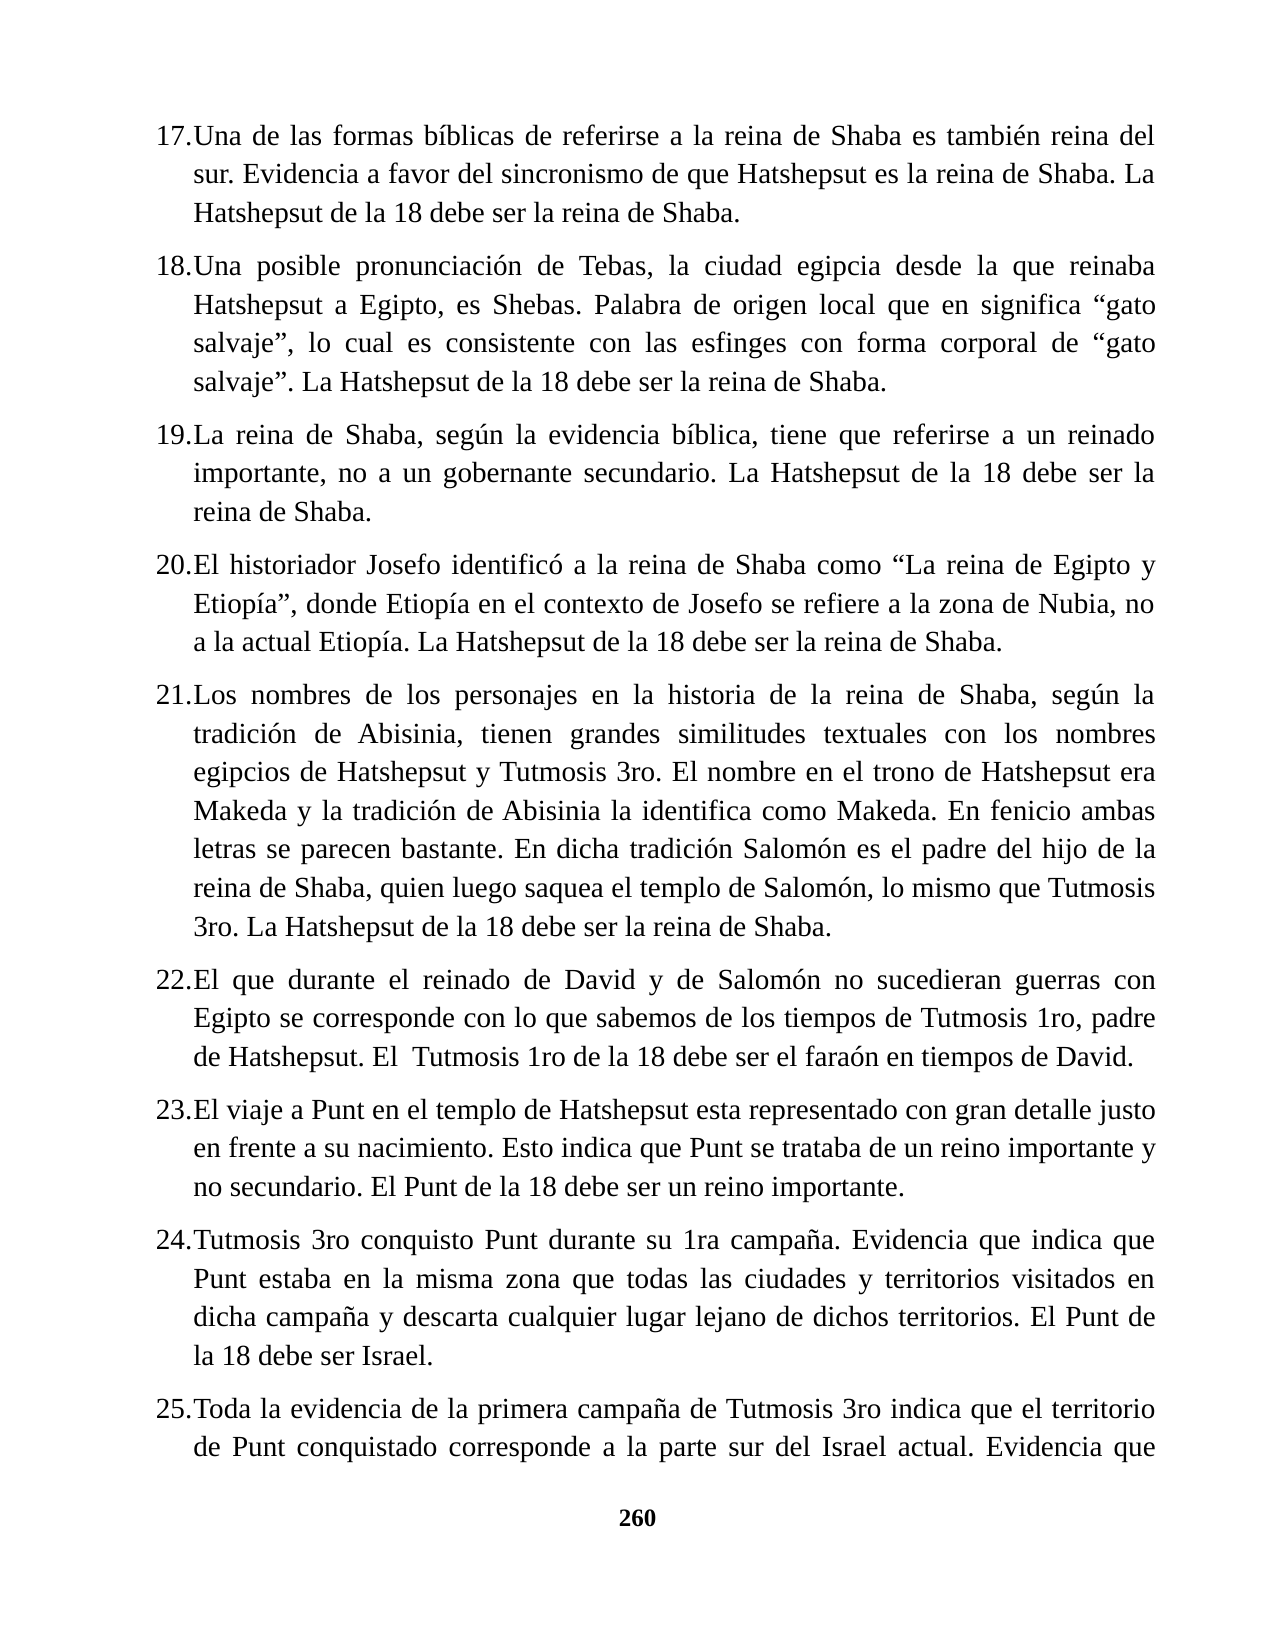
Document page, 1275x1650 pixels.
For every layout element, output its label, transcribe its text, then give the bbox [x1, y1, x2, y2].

list El que durante el reinado de David y de Salomón no sucedieran guerras con Egipto se corresponde con lo que sabemos de los tiempos de Tutmosis 1ro, padre de Hatshepsut. El Tutmosis 1ro de la 18 debe ser el faraón en tiempos de David. [156, 962, 1157, 1072]
list Una de las formas bíblicas de referirse a la reina de Shaba es también reina del sur. Evidencia a favor del sincronismo de que Hatshepsut es la reina de Shaba. La Hatshepsut de la 18 debe ser la reina de Shaba. [156, 118, 1157, 229]
list El historiador Josefo identificó a la reina de Shaba como “La reina de Egipto y Etiopía”, donde Etiopía en el contexto de Josefo se refiere a la zona de Nubia, no a la actual Etiopía. La Hatshepsut de la 18 debe ser la reina de Shaba. [156, 547, 1157, 658]
list Tutmosis 3ro conquisto Punt durante su 1ra campaña. Evidencia que indica que Punt estaba en la misma zona que todas las ciudades y territorios visitados en dicha campaña y descarta cualquier lugar lejano de dichos territorios. El Punt de la 18 debe ser Israel. [156, 1222, 1157, 1371]
list Los nombres de los personajes en la historia de la reina de Shaba, según la tradición de Abisinia, tienen grandes similitudes textuales con los nombres egipcios de Hatshepsut y Tutmosis 3ro. El nombre en el trono de Hatshepsut era Makeda y la tradición de Abisinia la identifica como Makeda. En fenicio ambas letras se parecen bastante. En dicha tradición Salomón es el padre del hijo de la reina de Shaba, quien luego saquea el templo de Salomón, lo mismo que Tutmosis 3ro. La Hatshepsut de la 18 debe ser la reina de Shaba. [156, 677, 1157, 942]
list Toda la evidencia de la primera campaña de Tutmosis 3ro indica que el territorio de Punt conquistado corresponde a la parte sur del Israel actual. Evidencia que [156, 1391, 1157, 1463]
list Una posible pronunciación de Tebas, la ciudad egipcia desde la que reinaba Hatshepsut a Egipto, es Shebas. Palabra de origen local que en significa “gato salvaje”, lo cual es consistente con las esfinges con forma corporal de “gato salvaje”. La Hatshepsut de la 18 debe ser la reina de Shaba. [156, 248, 1157, 397]
list El viaje a Punt en el templo de Hatshepsut esta representado con gran detalle justo en frente a su nacimiento. Esto indica que Punt se trataba de un reino importante y no secundario. El Punt de la 18 debe ser un reino importante. [156, 1092, 1157, 1203]
list La reina de Shaba, según la evidencia bíblica, tiene que referirse a un reinado importante, no a un gobernante secundario. La Hatshepsut de la 18 debe ser la reina de Shaba. [156, 417, 1157, 528]
